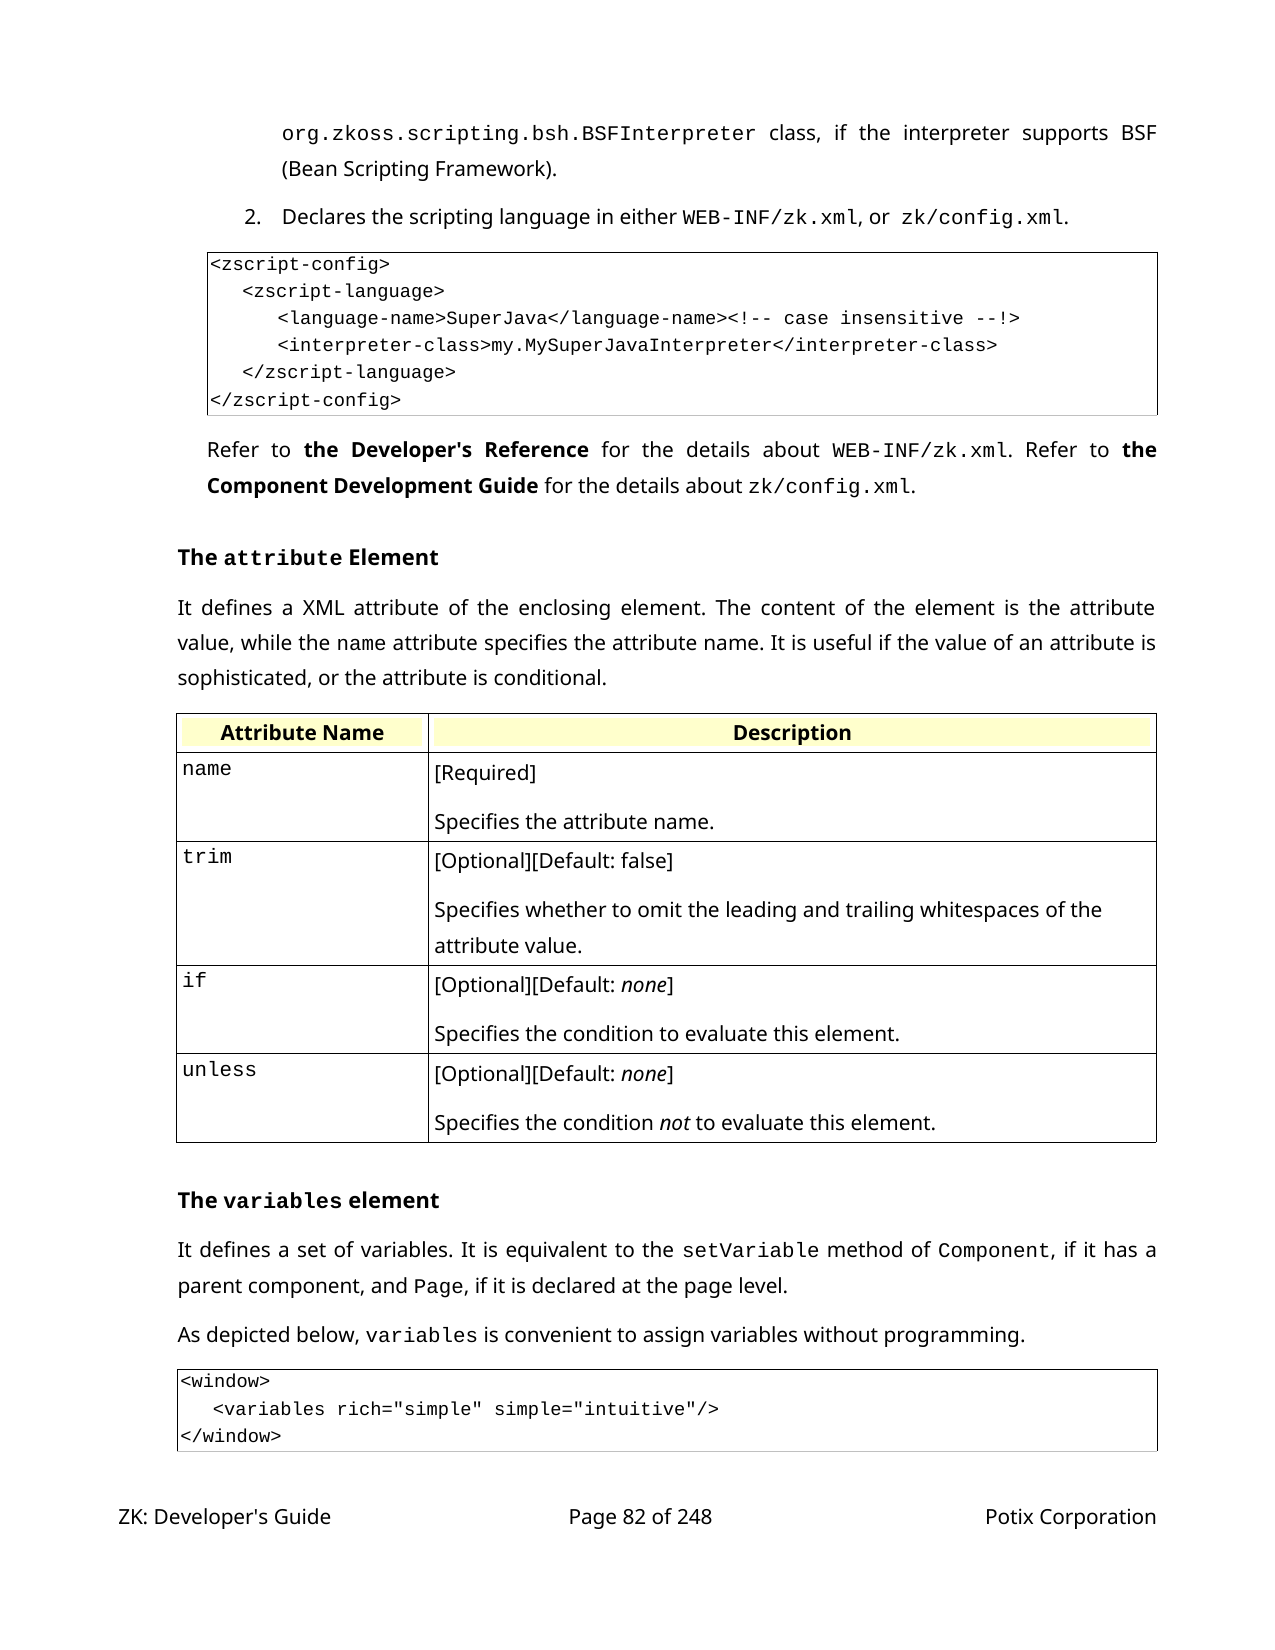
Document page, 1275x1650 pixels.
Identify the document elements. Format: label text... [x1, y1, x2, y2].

subtitle The variables element [177, 1184, 1157, 1215]
table_cell unless [177, 1054, 428, 1142]
text <variables rich="simple" simple="intuitive"/> [178, 1396, 1157, 1421]
list Declares the scripting language in either WEB-INF/zk.xml, or zk/config.xml. [244, 202, 1157, 231]
text <window> [178, 1370, 1157, 1393]
text It defines a XML attribute of the enclosing element. The content of the element is the attribute value, while the name attribute specifies the attribute name. It is useful if the value of an attribute is sophisticated, or the attribute is conditional. [177, 593, 1157, 692]
text As depicted below, variables is convenient to assign variables without programming. [177, 1320, 1157, 1348]
text <language-name>SuperJava</language-name><!-- case insensitive --!> [208, 306, 1157, 330]
table_cell name [177, 753, 428, 841]
subtitle The attribute Element [177, 542, 1157, 572]
text </zscript-language> [208, 360, 1157, 385]
text </zscript-config> [208, 388, 1157, 415]
table_cell trim [177, 842, 428, 965]
table_header Description [429, 714, 1156, 752]
table_cell [Optional][Default: none] Specifies the condition not to evaluate this element. [429, 1054, 1156, 1142]
text It defines a set of variables. It is equivalent to the setVariable method of Component, if it has a parent component, and Page, if it is declared at the page level. [177, 1235, 1157, 1299]
table_cell [Optional][Default: false] Specifies whether to omit the leading and trailing whitespaces of the attribute value. [429, 842, 1156, 965]
table_cell [Required] Specifies the attribute name. [429, 753, 1156, 841]
text Refer to the Developer's Reference for the details about WEB-INF/zk.xml. Refer to the Component Development Guide for the details about zk/config.xml. [207, 436, 1157, 499]
list org.zkoss.scripting.bsh.BSFInterpreter class, if the interpreter supports BSF (Bean Scripting Framework). [244, 118, 1157, 182]
text </window> [178, 1423, 1157, 1451]
text <zscript-config> [208, 253, 1157, 276]
table_header Attribute Name [177, 714, 428, 752]
table_cell if [177, 966, 428, 1053]
text <interpreter-class>my.MySuperJavaInterpreter</interpreter-class> [208, 333, 1157, 357]
table_cell [Optional][Default: none] Specifies the condition to evaluate this element. [429, 966, 1156, 1053]
text <zscript-language> [208, 279, 1157, 303]
